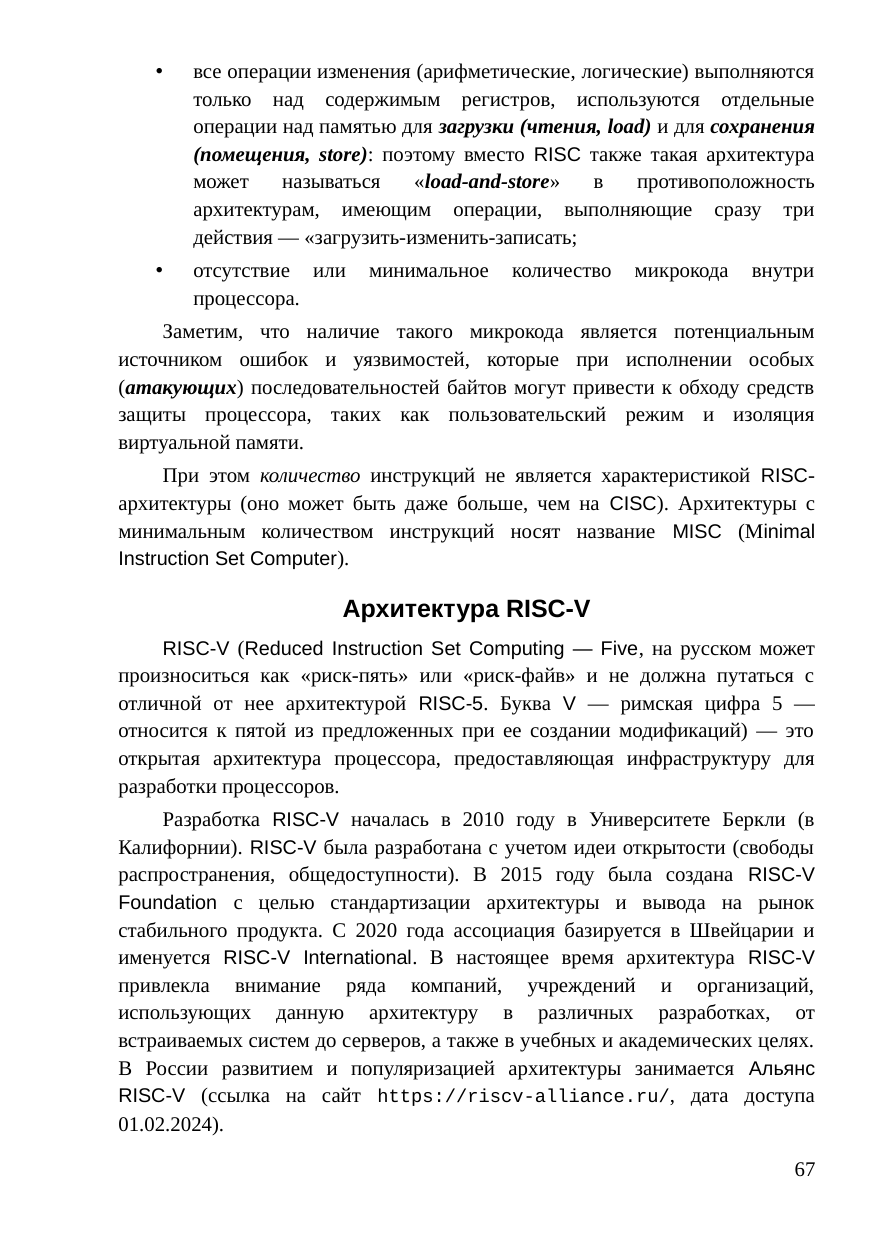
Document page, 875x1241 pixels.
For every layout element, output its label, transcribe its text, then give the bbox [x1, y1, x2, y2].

subtitle Архитектура RISC-V [177, 594, 756, 623]
text При этом количество инструкций не является характеристикой RISC-архитектуры (оно может быть даже больше, чем на CISC). Архитектуры с минимальным количеством инструкций носят название MISC (Minimal Instruction Set Computer). [118, 463, 815, 570]
list отсутствие или минимальное количество микрокода внутри процессора. [156, 258, 815, 310]
text Заметим, что наличие такого микрокода является потенциальным источником ошибок и уязвимостей, которые при исполнении особых (атакующих) последовательностей байтов могут привести к обходу средств защиты процессора, таких как пользовательский режим и изоляция виртуальной памяти. [118, 319, 815, 454]
text Разработка RISC-V началась в 2010 году в Университете Беркли (в Калифорнии). RISC-V была разработана с учетом идеи открытости (свободы распространения, общедоступности). В 2015 году была создана RISC-V Foundation с целью стандартизации архитектуры и вывода на рынок стабильного продукта. С 2020 года ассоциация базируется в Швейцарии и именуется RISC-V International. В настоящее время архитектура RISC-V привлекла внимание ряда компаний, учреждений и организаций, использующих данную архитектуру в различных разработках, от встраиваемых систем до серверов, а также в учебных и академических целях. В России развитием и популяризацией архитектуры занимается Альянс RISC-V (ссылка на сайт https://riscv-alliance.ru/, дата доступа 01.02.2024). [118, 807, 815, 1136]
text RISC-V (Reduced Instruction Set Computing — Five, на русском может произноситься как «риск-пять» или «риск-файв» и не должна путаться с отличной от нее архитектурой RISC-5. Буква V — римская цифра 5 — относится к пятой из предложенных при ее создании модификаций) — это открытая архитектура процессора, предоставляющая инфраструктуру для разработки процессоров. [118, 636, 815, 798]
list все операции изменения (арифметические, логические) выполняются только над содержимым регистров, используются отдельные операции над памятью для загрузки (чтения, load) и для сохранения (помещения, store): поэтому вместо RISC также такая архитектура может называться «load-and-store» в противоположность архитектурам, имеющим операции, выполняющие сразу три действия — «загрузить-изменить-записать; [156, 59, 815, 249]
